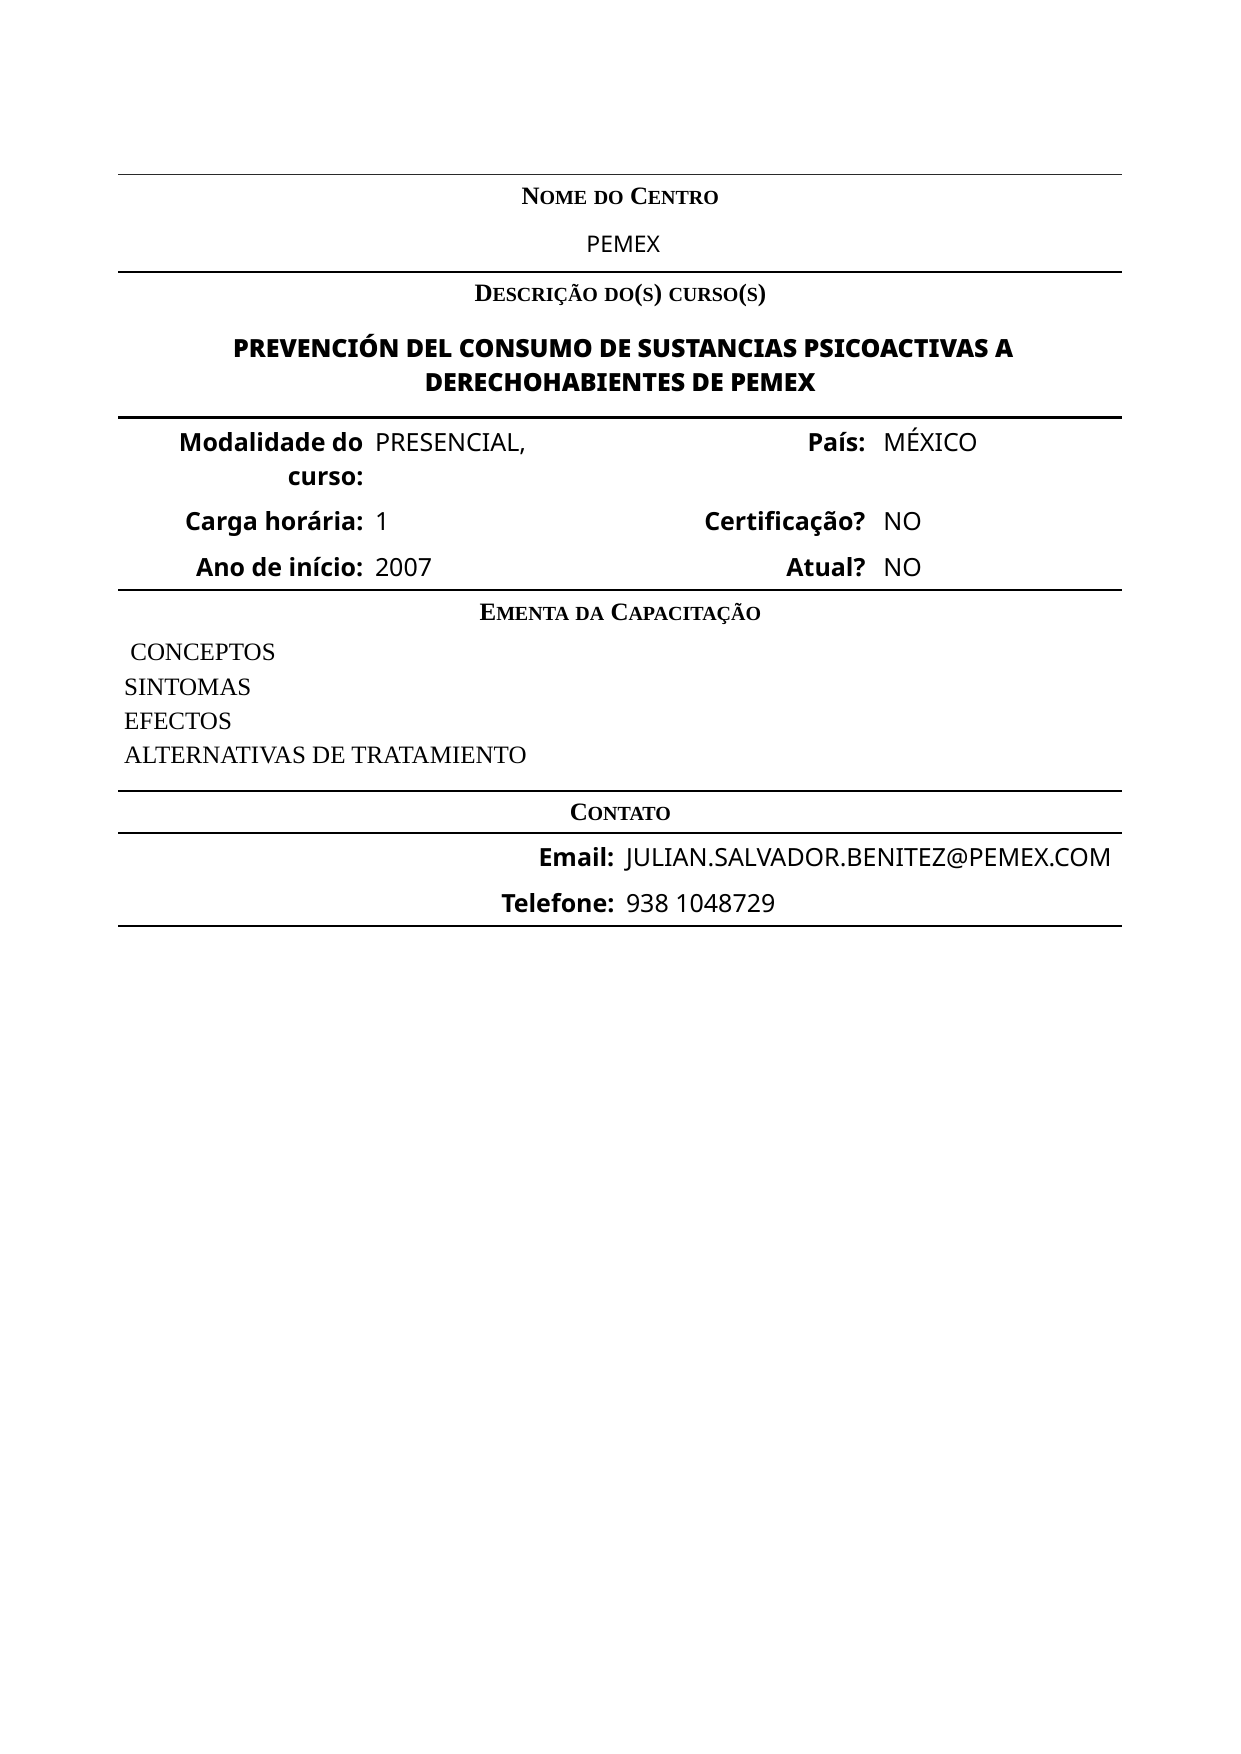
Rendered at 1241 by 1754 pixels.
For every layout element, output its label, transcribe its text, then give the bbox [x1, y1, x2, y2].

table_cell 1 [369, 498, 620, 544]
table_cell Atual? [620, 544, 871, 589]
table_cell Modalidade do curso: [118, 419, 369, 498]
table_cell PRESENCIAL, [369, 419, 620, 498]
table_cell Ementa da Capacitação [118, 591, 1122, 631]
table_cell JULIAN.SALVADOR.BENITEZ@PEMEX.COM [620, 834, 1122, 879]
table_cell Ano de início: [118, 544, 369, 589]
table_cell PREVENCIÓN DEL CONSUMO DE SUSTANCIAS PSICOACTIVAS A DERECHOHABIENTES DE PEMEX [118, 313, 1122, 416]
table_cell MÉXICO [871, 419, 1122, 498]
table_cell CONCEPTOS SINTOMAS EFECTOS ALTERNATIVAS DE TRATAMIENTO [118, 631, 1122, 790]
table_cell Telefone: [118, 880, 620, 925]
table_cell Contato [118, 792, 1122, 832]
table_cell País: [620, 419, 871, 498]
table_cell 2007 [369, 544, 620, 589]
table_cell 938 1048729 [620, 880, 1122, 925]
table_cell Carga horária: [118, 498, 369, 544]
table_cell Descrição do(s) curso(s) [118, 273, 1122, 313]
table_cell NO [871, 544, 1122, 589]
table_cell NO [871, 498, 1122, 544]
table_cell Certificação? [620, 498, 871, 544]
table_cell Email: [118, 834, 620, 879]
table_header Nome do Centro [118, 176, 1122, 216]
table_cell PEMEX [118, 216, 1122, 271]
